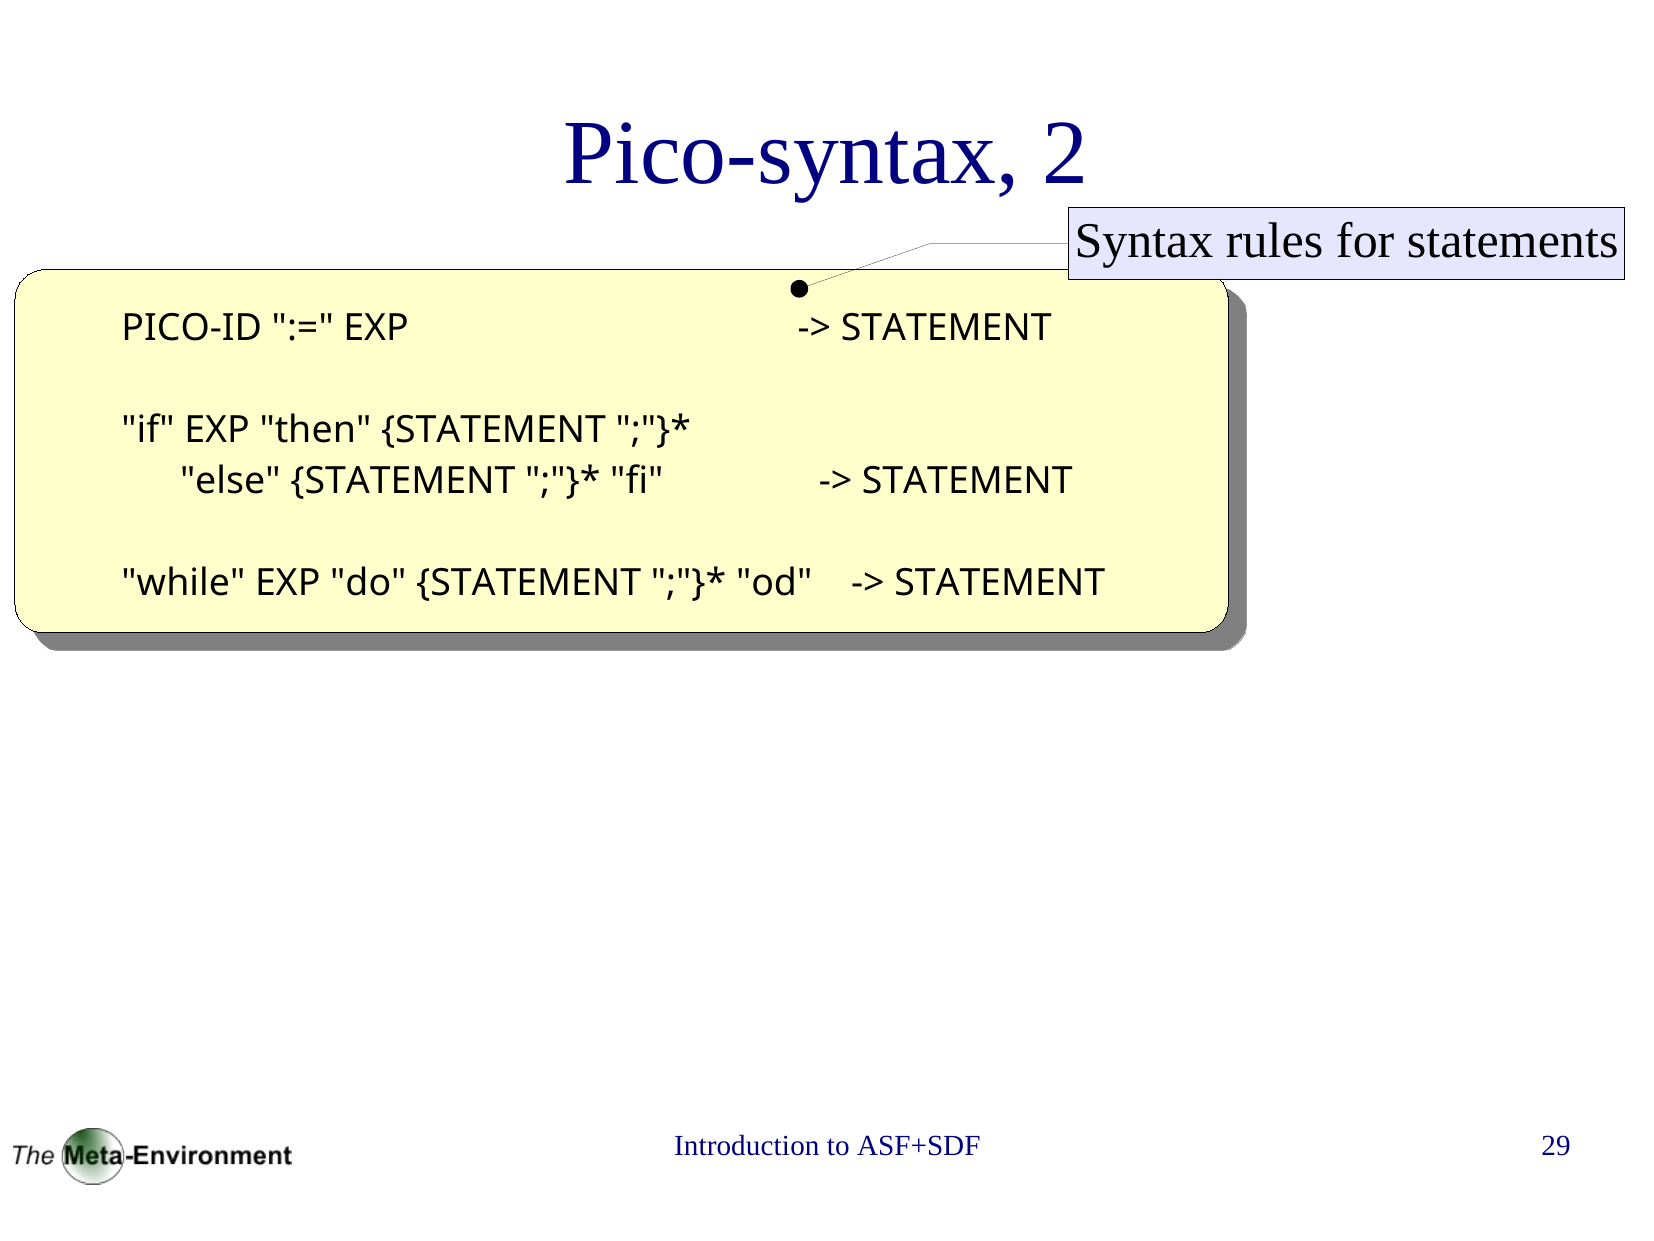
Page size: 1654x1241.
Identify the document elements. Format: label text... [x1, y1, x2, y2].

text_box PICO-ID ":=" EXP -> STATEMENT "if" EXP "then" {STATEMENT ";"}* "else" {STATEMENT ";"}* "fi" -> STATEMENT "while" EXP "do" {STATEMENT ";"}* "od" -> STATEMENT [44, 292, 1202, 622]
title Pico-syntax, 2 [82, 49, 1571, 257]
text_box Syntax rules for statements [1068, 207, 1625, 280]
picture [13, 1128, 292, 1185]
text_box [14, 269, 1229, 633]
